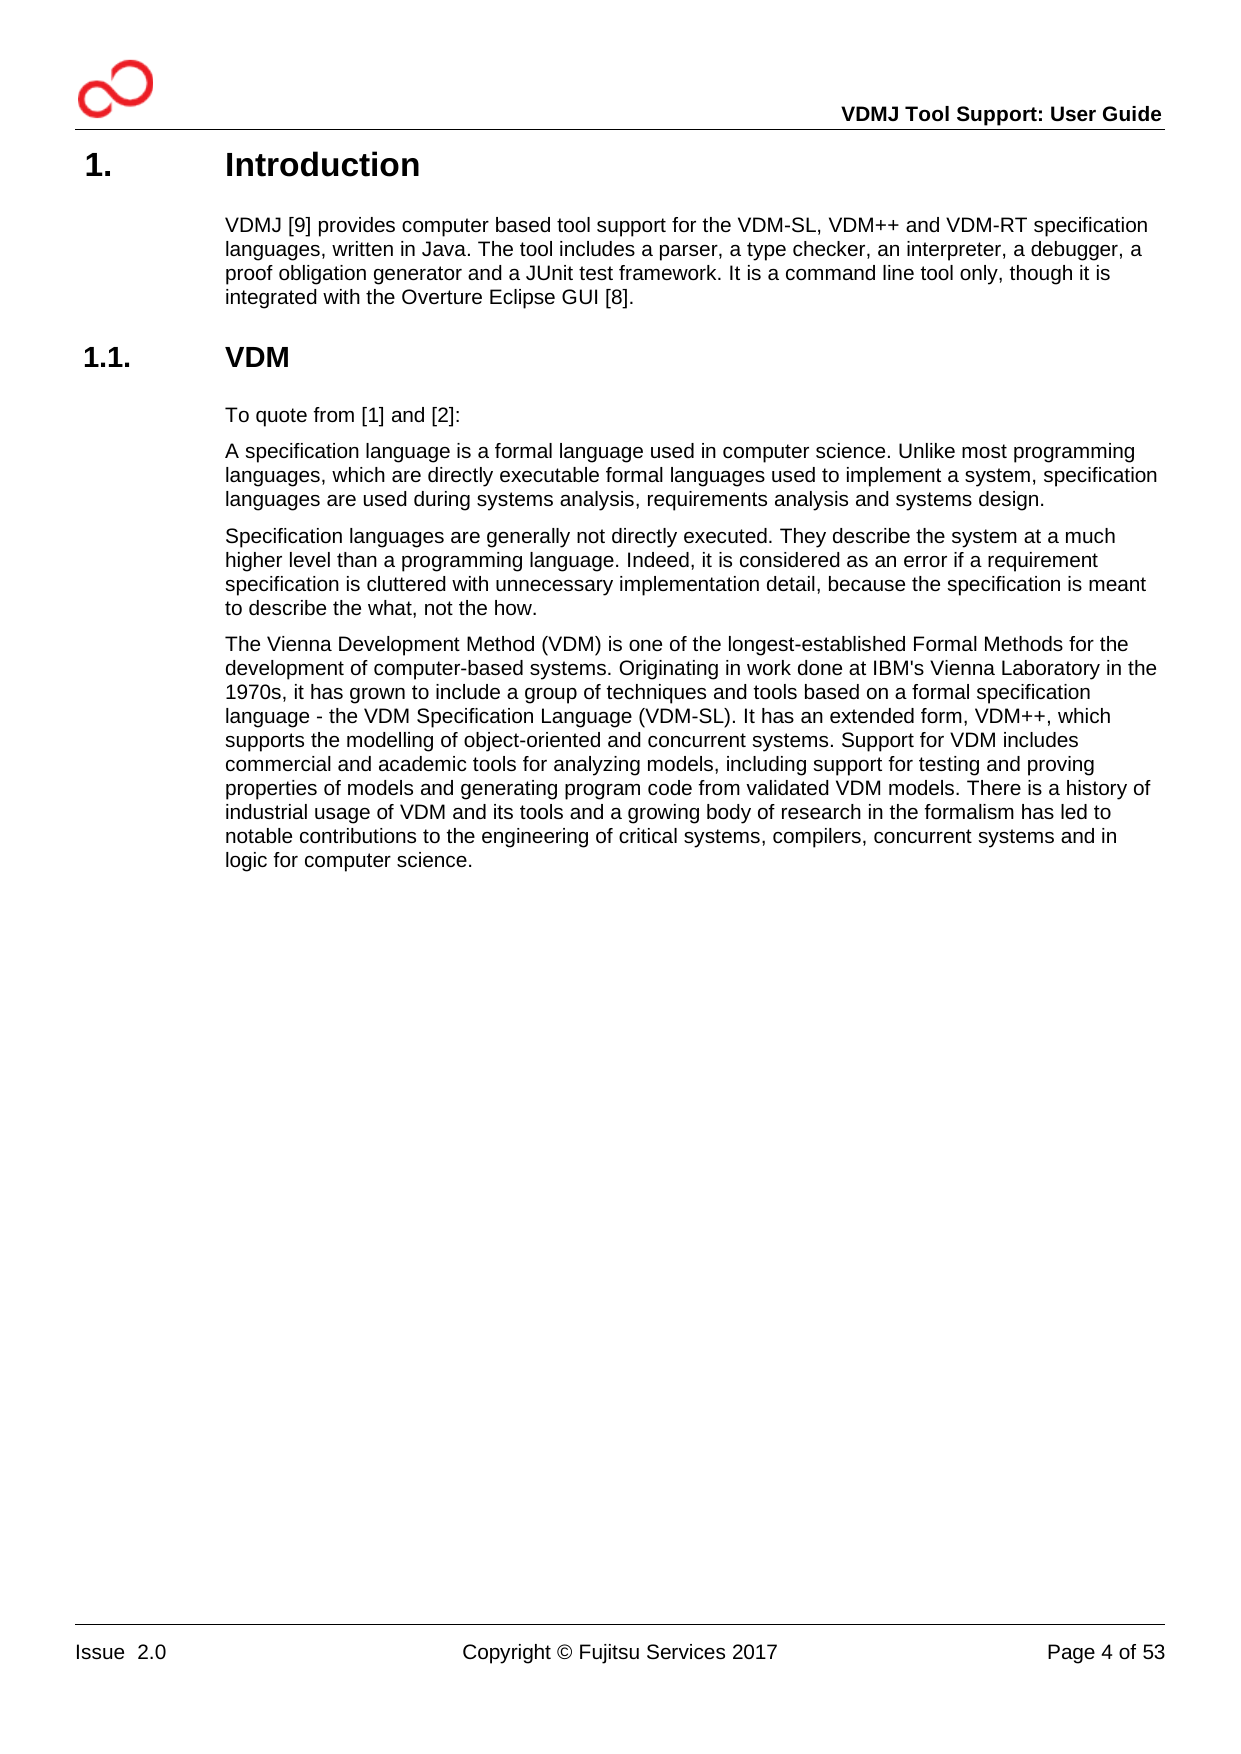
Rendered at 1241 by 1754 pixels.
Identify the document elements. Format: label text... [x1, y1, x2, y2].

text To quote from [1] and [2]: [225, 403, 1165, 427]
subtitle VDM [75, 339, 1165, 373]
text A specification language is a formal language used in computer science. Unlike most programming languages, which are directly executable formal languages used to implement a system, specification languages are used during systems analysis, requirements analysis and systems design. [225, 439, 1165, 511]
subtitle Introduction [75, 145, 1165, 184]
text The Vienna Development Method (VDM) is one of the longest-established Formal Methods for the development of computer-based systems. Originating in work done at IBM's Vienna Laboratory in the 1970s, it has grown to include a group of techniques and tools based on a formal specification language - the VDM Specification Language (VDM-SL). It has an extended form, VDM++, which supports the modelling of object-oriented and concurrent systems. Support for VDM includes commercial and academic tools for analyzing models, including support for testing and proving properties of models and generating program code from validated VDM models. There is a history of industrial usage of VDM and its tools and a growing body of research in the formalism has led to notable contributions to the engineering of critical systems, compilers, concurrent systems and in logic for computer science. [225, 632, 1165, 872]
text VDMJ [9] provides computer based tool support for the VDM-SL, VDM++ and VDM-RT specification languages, written in Java. The tool includes a parser, a type checker, an interpreter, a debugger, a proof obligation generator and a JUnit test framework. It is a command line tool only, though it is integrated with the Overture Eclipse GUI [8]. [225, 214, 1165, 309]
picture [78, 52, 153, 128]
text Specification languages are generally not directly executed. They describe the system at a much higher level than a programming language. Indeed, it is considered as an error if a requirement specification is cluttered with unnecessary implementation detail, because the specification is meant to describe the what, not the how. [225, 524, 1165, 620]
